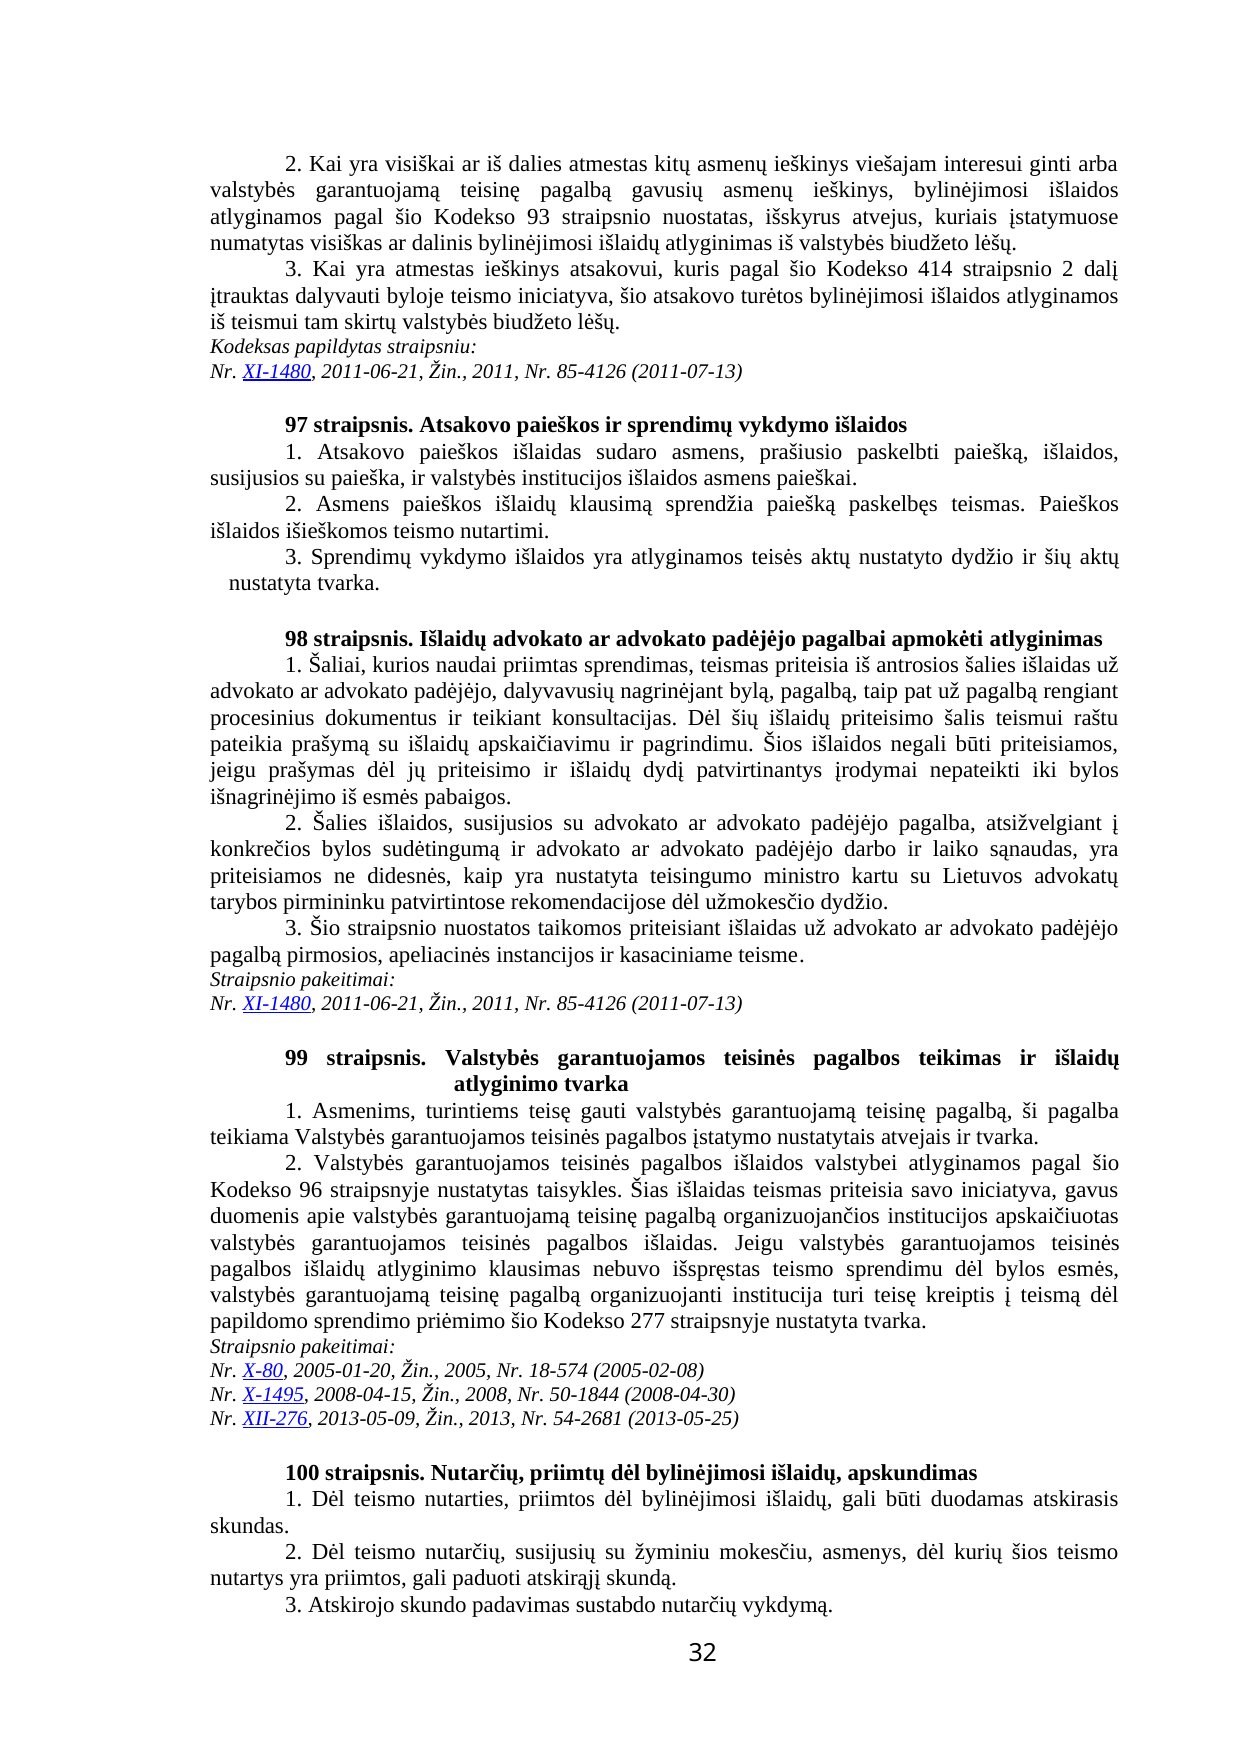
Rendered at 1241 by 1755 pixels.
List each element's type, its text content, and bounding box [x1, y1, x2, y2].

text 2. Valstybės garantuojamos teisinės pagalbos išlaidos valstybei atlyginamos pagal šio Kodekso 96 straipsnyje nustatytas taisykles. Šias išlaidas teismas priteisia savo iniciatyva, gavus duomenis apie valstybės garantuojamą teisinę pagalbą organizuojančios institucijos apskaičiuotas valstybės garantuojamos teisinės pagalbos išlaidas. Jeigu valstybės garantuojamos teisinės pagalbos išlaidų atlyginimo klausimas nebuvo išspręstas teismo sprendimu dėl bylos esmės, valstybės garantuojamą teisinę pagalbą organizuojanti institucija turi teisę kreiptis į teismą dėl papildomo sprendimo priėmimo šio Kodekso 277 straipsnyje nustatyta tvarka. [210, 1149, 1120, 1334]
text 3. Šio straipsnio nuostatos taikomos priteisiant išlaidas už advokato ar advokato padėjėjo pagalbą pirmosios, apeliacinės instancijos ir kasaciniame teisme. [210, 914, 1120, 967]
text 1. Šaliai, kurios naudai priimtas sprendimas, teismas priteisia iš antrosios šalies išlaidas už advokato ar advokato padėjėjo, dalyvavusių nagrinėjant bylą, pagalbą, taip pat už pagalbą rengiant procesinius dokumentus ir teikiant konsultacijas. Dėl šių išlaidų priteisimo šalis teismui raštu pateikia prašymą su išlaidų apskaičiavimu ir pagrindimu. Šios išlaidos negali būti priteisiamos, jeigu prašymas dėl jų priteisimo ir išlaidų dydį patvirtinantys įrodymai nepateikti iki bylos išnagrinėjimo iš esmės pabaigos. [210, 651, 1120, 809]
text 2. Asmens paieškos išlaidų klausimą sprendžia paiešką paskelbęs teismas. Paieškos išlaidos išieškomos teismo nutartimi. [210, 490, 1120, 543]
text 2. Šalies išlaidos, susijusios su advokato ar advokato padėjėjo pagalba, atsižvelgiant į konkrečios bylos sudėtingumą ir advokato ar advokato padėjėjo darbo ir laiko sąnaudas, yra priteisiamos ne didesnės, kaip yra nustatyta teisingumo ministro kartu su Lietuvos advokatų tarybos pirmininku patvirtintose rekomendacijose dėl užmokesčio dydžio. [210, 809, 1120, 914]
text Straipsnio pakeitimai: [210, 1334, 1120, 1358]
text Nr. XII-276, 2013-05-09, Žin., 2013, Nr. 54-2681 (2013-05-25) [210, 1406, 1120, 1430]
text Nr. XI-1480, 2011-06-21, Žin., 2011, Nr. 85-4126 (2011-07-13) [210, 358, 1120, 383]
text Nr. X-80, 2005-01-20, Žin., 2005, Nr. 18-574 (2005-02-08) [210, 1358, 1120, 1382]
text 99 straipsnis. Valstybės garantuojamos teisinės pagalbos teikimas ir išlaidų atlyginimo tvarka [285, 1044, 1120, 1097]
text Straipsnio pakeitimai: [210, 967, 1120, 991]
text 3. Atskirojo skundo padavimas sustabdo nutarčių vykdymą. [210, 1591, 1120, 1617]
text 1. Dėl teismo nutarties, priimtos dėl bylinėjimosi išlaidų, gali būti duodamas atskirasis skundas. [210, 1485, 1120, 1538]
text 100 straipsnis. Nutarčių, priimtų dėl bylinėjimosi išlaidų, apskundimas [210, 1459, 1120, 1485]
text Kodeksas papildytas straipsniu: [210, 334, 1120, 358]
text 98 straipsnis. Išlaidų advokato ar advokato padėjėjo pagalbai apmokėti atlyginimas [285, 624, 1120, 651]
text 1. Atsakovo paieškos išlaidas sudaro asmens, prašiusio paskelbti paiešką, išlaidos, susijusios su paieška, ir valstybės institucijos išlaidos asmens paieškai. [210, 438, 1120, 490]
text 2. Kai yra visiškai ar iš dalies atmestas kitų asmenų ieškinys viešajam interesui ginti arba valstybės garantuojamą teisinę pagalbą gavusių asmenų ieškinys, bylinėjimosi išlaidos atlyginamos pagal šio Kodekso 93 straipsnio nuostatas, išskyrus atvejus, kuriais įstatymuose numatytas visiškas ar dalinis bylinėjimosi išlaidų atlyginimas iš valstybės biudžeto lėšų. [210, 150, 1120, 255]
text Nr. XI-1480, 2011-06-21, Žin., 2011, Nr. 85-4126 (2011-07-13) [210, 991, 1120, 1015]
text 97 straipsnis. Atsakovo paieškos ir sprendimų vykdymo išlaidos [210, 411, 1120, 438]
text 1. Asmenims, turintiems teisę gauti valstybės garantuojamą teisinę pagalbą, ši pagalba teikiama Valstybės garantuojamos teisinės pagalbos įstatymo nustatytais atvejais ir tvarka. [210, 1097, 1120, 1149]
text 2. Dėl teismo nutarčių, susijusių su žyminiu mokesčiu, asmenys, dėl kurių šios teismo nutartys yra priimtos, gali paduoti atskirąjį skundą. [210, 1538, 1120, 1591]
text Nr. X-1495, 2008-04-15, Žin., 2008, Nr. 50-1844 (2008-04-30) [210, 1382, 1120, 1406]
text 3. Kai yra atmestas ieškinys atsakovui, kuris pagal šio Kodekso 414 straipsnio 2 dalį įtrauktas dalyvauti byloje teismo iniciatyva, šio atsakovo turėtos bylinėjimosi išlaidos atlyginamos iš teismui tam skirtų valstybės biudžeto lėšų. [210, 255, 1120, 334]
text 3. Sprendimų vykdymo išlaidos yra atlyginamos teisės aktų nustatyto dydžio ir šių aktų nustatyta tvarka. [229, 543, 1120, 596]
